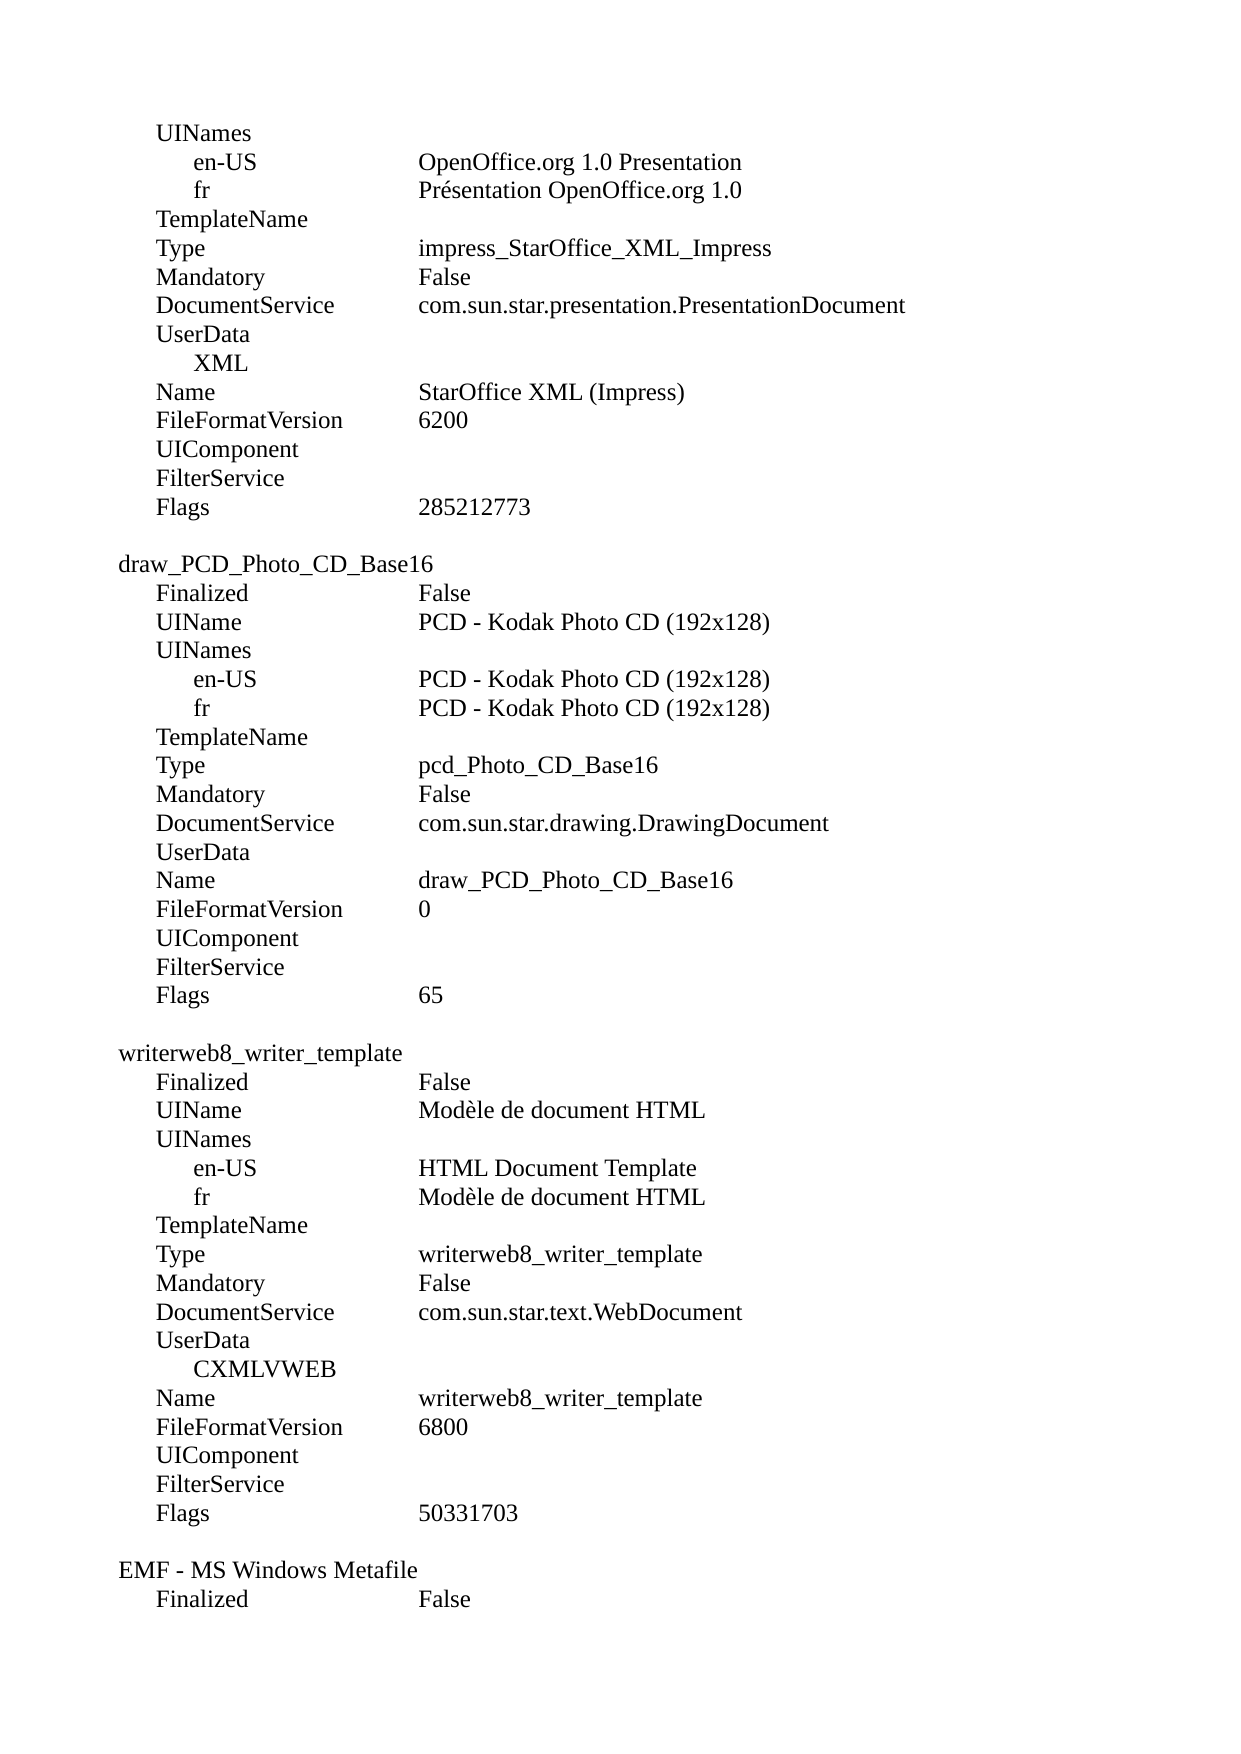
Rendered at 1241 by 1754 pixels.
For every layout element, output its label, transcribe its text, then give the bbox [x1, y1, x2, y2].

text EMF - MS Windows Metafile Finalized False [118, 1556, 1122, 1613]
text writerweb8_writer_template Finalized False UIName Modèle de document HTML UINames en-US HTML Document Template fr Modèle de document HTML TemplateName Type writerweb8_writer_template Mandatory False DocumentService com.sun.star.text.WebDocument UserData CXMLVWEB Name writerweb8_writer_template FileFormatVersion 6800 UIComponent FilterService Flags 50331703 [118, 1038, 1122, 1527]
text UINames en-US OpenOffice.org 1.0 Presentation fr Présentation OpenOffice.org 1.0 TemplateName Type impress_StarOffice_XML_Impress Mandatory False DocumentService com.sun.star.presentation.PresentationDocument UserData XML Name StarOffice XML (Impress) FileFormatVersion 6200 UIComponent FilterService Flags 285212773 [118, 118, 1122, 521]
text draw_PCD_Photo_CD_Base16 Finalized False UIName PCD - Kodak Photo CD (192x128) UINames en-US PCD - Kodak Photo CD (192x128) fr PCD - Kodak Photo CD (192x128) TemplateName Type pcd_Photo_CD_Base16 Mandatory False DocumentService com.sun.star.drawing.DrawingDocument UserData Name draw_PCD_Photo_CD_Base16 FileFormatVersion 0 UIComponent FilterService Flags 65 [118, 549, 1122, 1009]
